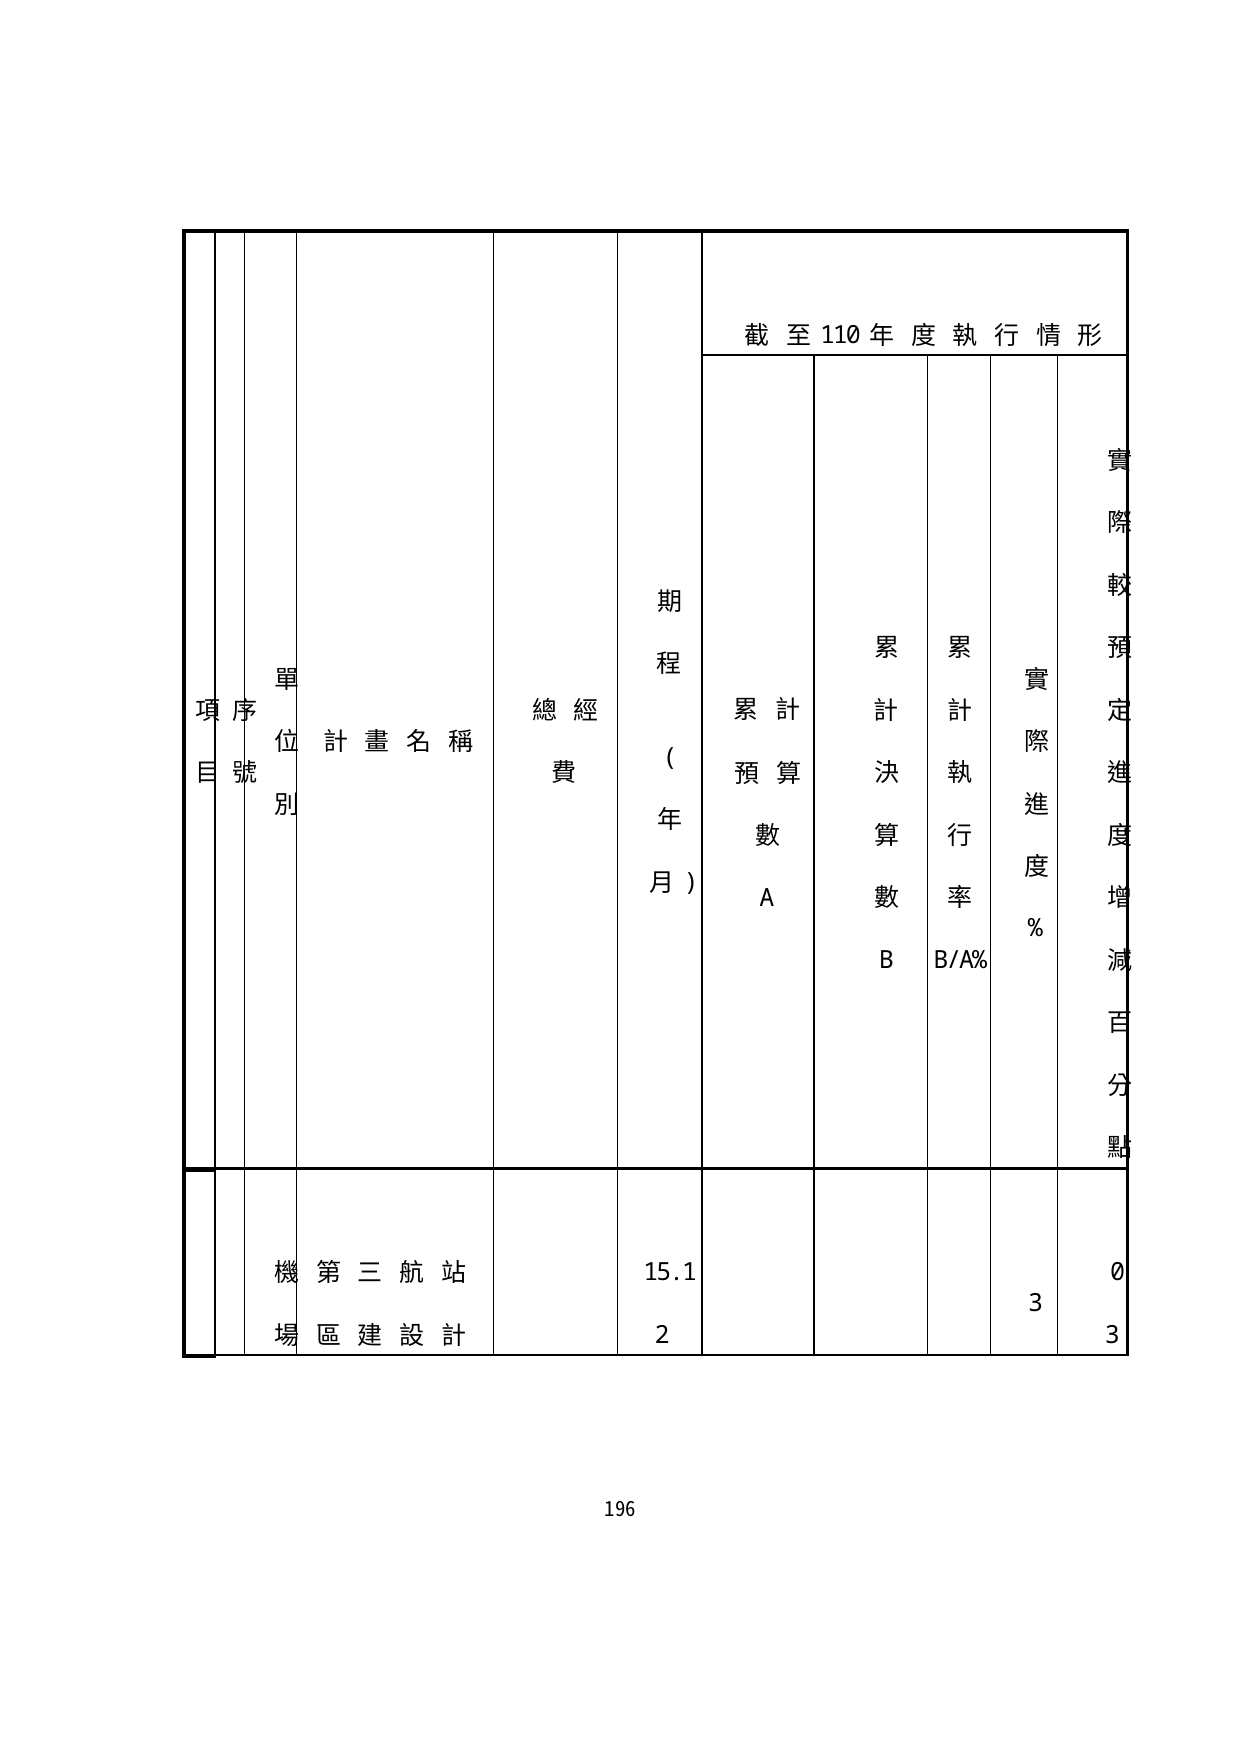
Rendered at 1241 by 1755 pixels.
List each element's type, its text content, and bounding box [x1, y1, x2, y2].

table_header 計畫名稱 [297, 233, 493, 1167]
table_cell [216, 1170, 244, 1354]
table_cell 實際進度% [991, 356, 1057, 1167]
table_header 截至110年度執行情形 [703, 233, 1126, 354]
table_cell 15.12 [618, 1170, 701, 1354]
table_header 序號 [216, 233, 244, 1167]
table_cell [494, 1170, 617, 1354]
table_cell 累計 決算數 B [815, 356, 927, 1167]
table_cell 03 [1058, 1170, 1126, 1354]
table_header 項目 [186, 233, 214, 1167]
table_cell 桃園機場 [245, 1170, 296, 1354]
table_cell 實際較預定進度增減百分點 [1058, 356, 1126, 1167]
table_header 總經費 [494, 233, 617, 1167]
table_cell 3 [991, 1170, 1057, 1354]
table_cell 累計 預算數 A [703, 356, 813, 1167]
table_cell 累計執行率B/A% [928, 356, 990, 1167]
table_cell [928, 1170, 990, 1354]
table_cell [703, 1170, 813, 1354]
table_cell [815, 1170, 927, 1354]
table_header 期程 (年月) [618, 233, 701, 1167]
table_cell 未屆期計畫 [186, 1172, 214, 1354]
table_header 單位別 [245, 233, 296, 1167]
table_cell 第三航站區建設計 [297, 1170, 493, 1354]
